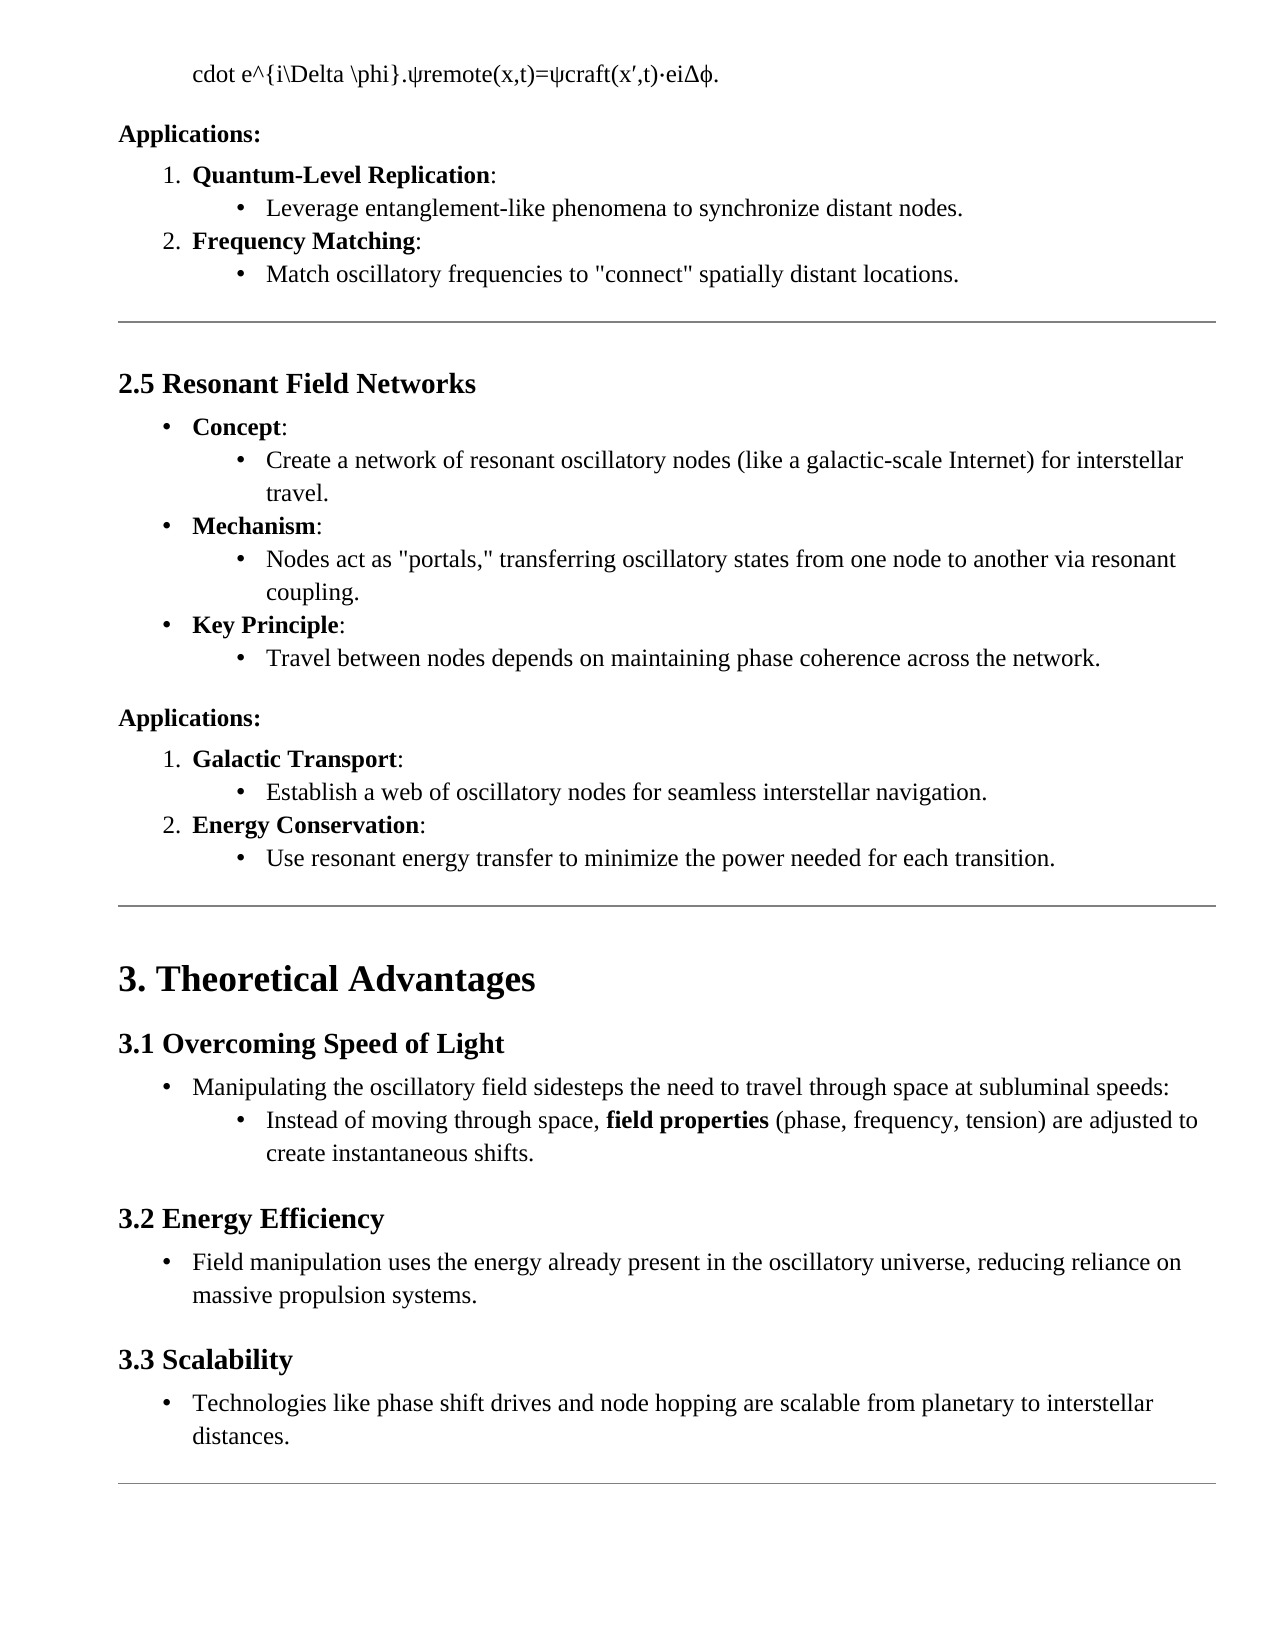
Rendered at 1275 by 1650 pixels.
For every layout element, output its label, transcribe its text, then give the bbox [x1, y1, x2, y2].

subtitle 2.5 Resonant Field Networks [118, 366, 1216, 399]
list cdot e^{i\Delta \phi}.ψremote​(x,t)=ψcraft​(x′,t)⋅eiΔϕ. [162, 59, 1216, 88]
list Leverage entanglement-like phenomena to synchronize distant nodes. [236, 193, 1216, 222]
list Establish a web of oscillatory nodes for seamless interstellar navigation. [236, 777, 1216, 806]
list Nodes act as "portals," transferring oscillatory states from one node to another via resonant coupling. [236, 544, 1216, 606]
list Travel between nodes depends on maintaining phase coherence across the network. [236, 643, 1216, 672]
subtitle 3. Theoretical Advantages [118, 956, 1216, 999]
list Instead of moving through space, field properties (phase, frequency, tension) are adjusted to create instantaneous shifts. [236, 1106, 1216, 1167]
list Quantum-Level Replication: [162, 160, 1216, 189]
subtitle Applications: [118, 119, 1216, 148]
subtitle 3.3 Scalability [118, 1342, 1216, 1376]
list Manipulating the oscillatory field sidesteps the need to travel through space at subluminal speeds: [162, 1072, 1216, 1101]
list Galactic Transport: [162, 744, 1216, 773]
list Field manipulation uses the energy already present in the oscillatory universe, reducing reliance on massive propulsion systems. [162, 1247, 1216, 1308]
list Energy Conservation: [162, 811, 1216, 839]
list Use resonant energy transfer to minimize the power needed for each transition. [236, 843, 1216, 872]
list Match oscillatory frequencies to "connect" spatially distant locations. [236, 259, 1216, 288]
list Create a network of resonant oscillatory nodes (like a galactic-scale Internet) for interstellar travel. [236, 445, 1216, 507]
list Mechanism: [162, 511, 1216, 540]
list Technologies like phase shift drives and node hopping are scalable from planetary to interstellar distances. [162, 1388, 1216, 1450]
subtitle Applications: [118, 703, 1216, 732]
list Key Principle: [162, 610, 1216, 639]
list Frequency Matching: [162, 226, 1216, 255]
subtitle 3.1 Overcoming Speed of Light [118, 1026, 1216, 1060]
list Concept: [162, 412, 1216, 441]
subtitle 3.2 Energy Efficiency [118, 1201, 1216, 1234]
